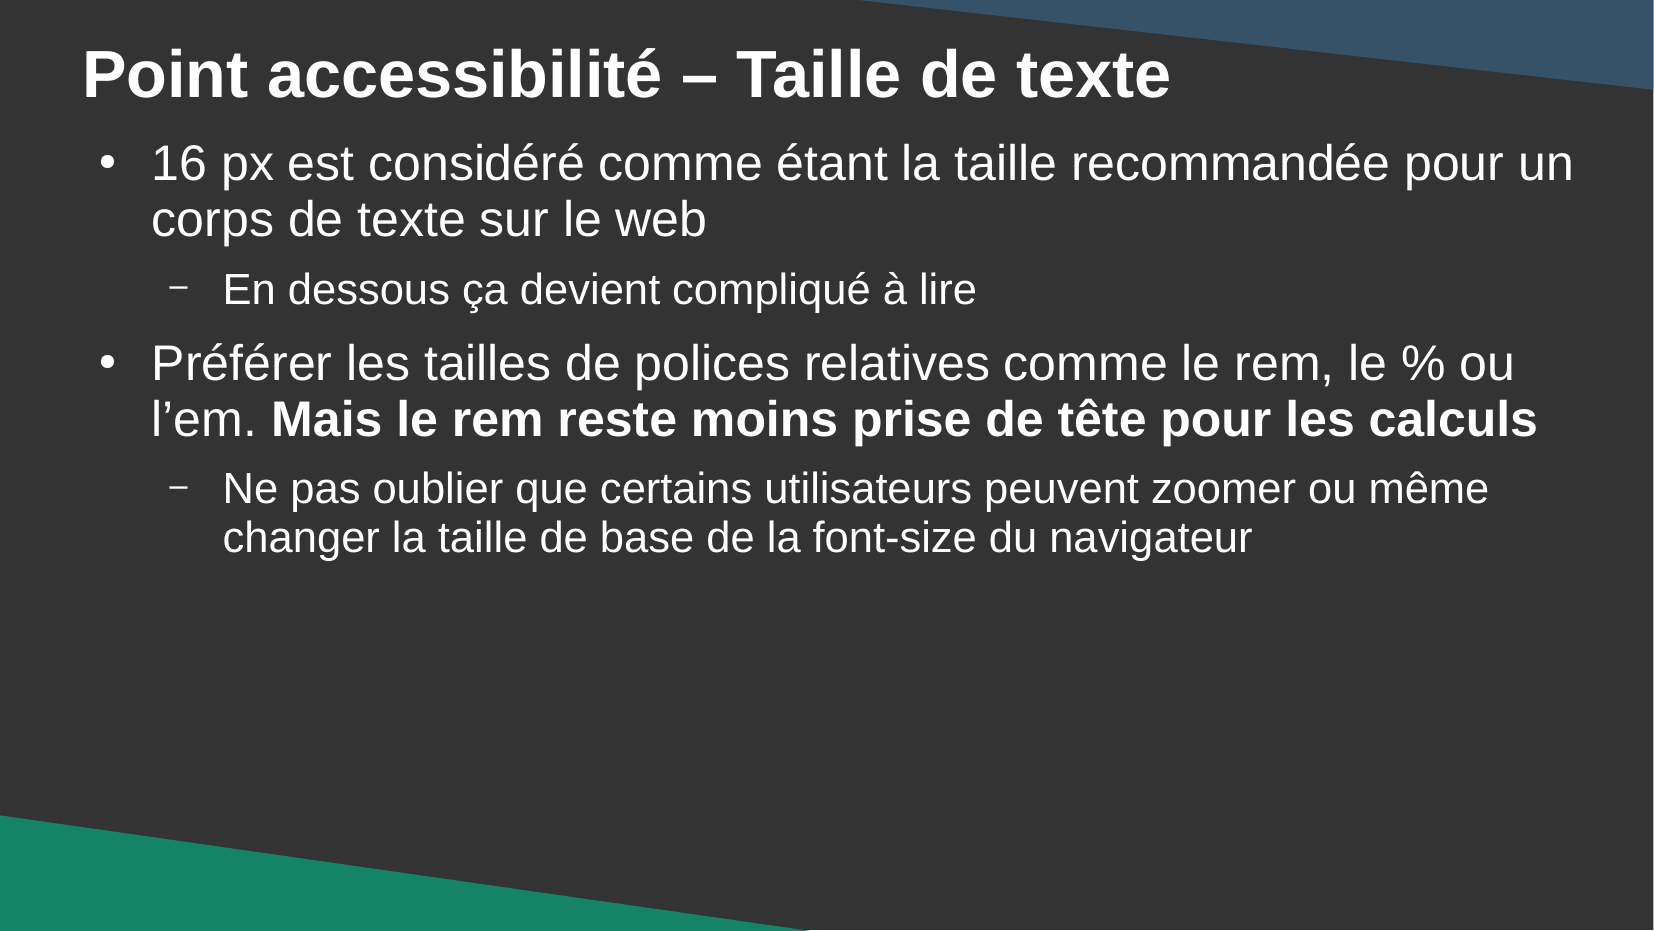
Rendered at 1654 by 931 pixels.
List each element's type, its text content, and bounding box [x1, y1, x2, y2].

text_box [858, 0, 1654, 90]
title Point accessibilité – Taille de texte [82, 37, 1571, 122]
text_box [0, 815, 811, 931]
list 16 px est considéré comme étant la taille recommandée pour un corps de texte sur le web En dessous ça devient compliqué à lire Préférer les tailles de polices relatives comme le rem, le % ou l’em. Mais le rem reste moins prise de tête pour les calculs Ne pas oublier que certains utilisateurs peuvent zoomer ou même changer la taille de base de la font-size du navigateur [80, 135, 1605, 626]
